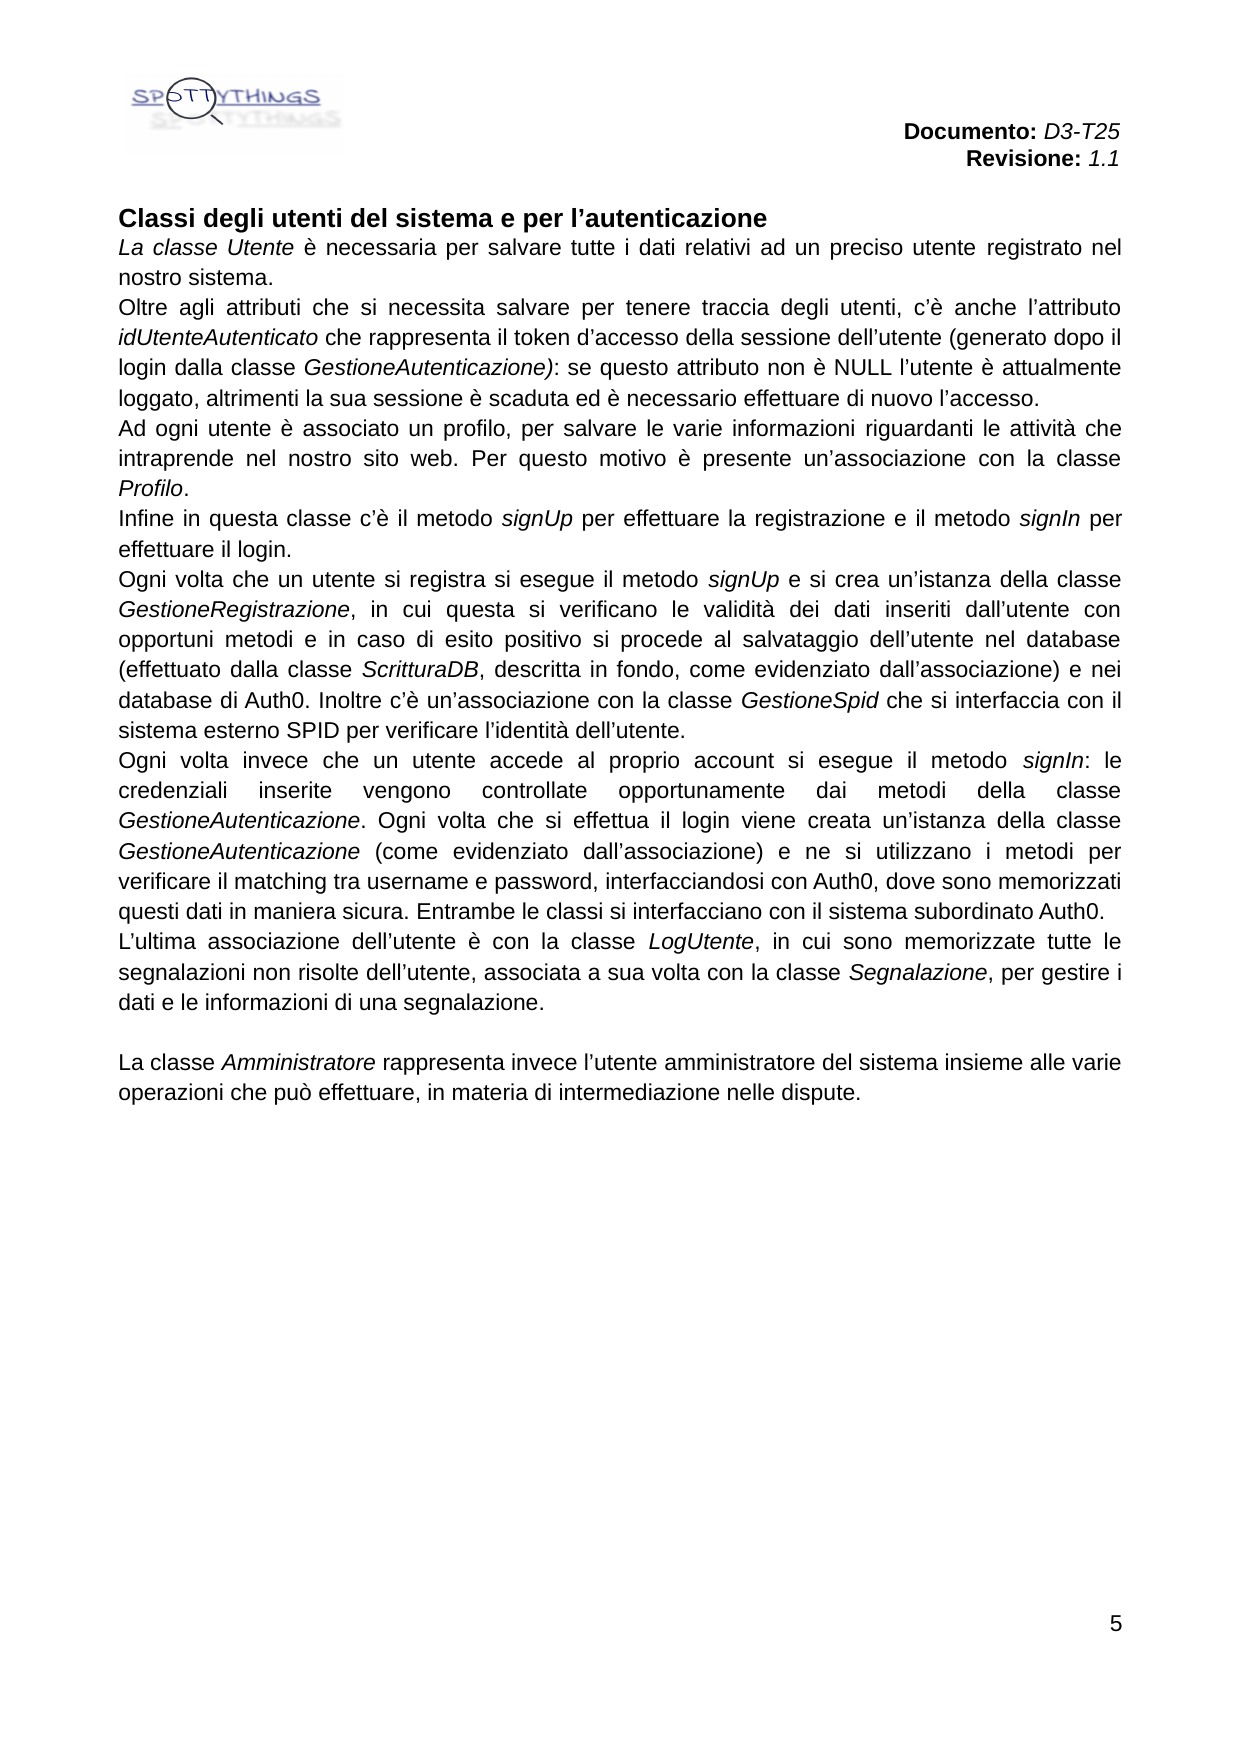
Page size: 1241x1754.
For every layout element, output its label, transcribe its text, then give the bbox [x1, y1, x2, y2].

text Ogni volta invece che un utente accede al proprio account si esegue il metodo signIn: le credenziali inserite vengono controllate opportunamente dai metodi della classe GestioneAutenticazione. Ogni volta che si effettua il login viene creata un’istanza della classe GestioneAutenticazione (come evidenziato dall’associazione) e ne si utilizzano i metodi per verificare il matching tra username e password, interfacciandosi con Auth0, dove sono memorizzati questi dati in maniera sicura. Entrambe le classi si interfacciano con il sistema subordinato Auth0. [118, 747, 1122, 924]
text L’ultima associazione dell’utente è con la classe LogUtente, in cui sono memorizzate tutte le segnalazioni non risolte dell’utente, associata a sua volta con la classe Segnalazione, per gestire i dati e le informazioni di una segnalazione. [118, 928, 1122, 1015]
text Ogni volta che un utente si registra si esegue il metodo signUp e si crea un’istanza della classe GestioneRegistrazione, in cui questa si verificano le validità dei dati inseriti dall’utente con opportuni metodi e in caso di esito positivo si procede al salvataggio dell’utente nel database (effettuato dalla classe ScritturaDB, descritta in fondo, come evidenziato dall’associazione) e nei database di Auth0. Inoltre c’è un’associazione con la classe GestioneSpid che si interfaccia con il sistema esterno SPID per verificare l’identità dell’utente. [118, 566, 1122, 743]
text La classe Utente è necessaria per salvare tutte i dati relativi ad un preciso utente registrato nel nostro sistema. [118, 233, 1122, 290]
picture [123, 73, 345, 156]
text Oltre agli attributi che si necessita salvare per tenere traccia degli utenti, c’è anche l’attributo idUtenteAutenticato che rappresenta il token d’accesso della sessione dell’utente (generato dopo il login dalla classe GestioneAutenticazione): se questo attributo non è NULL l’utente è attualmente loggato, altrimenti la sua sessione è scaduta ed è necessario effettuare di nuovo l’accesso. [118, 294, 1122, 411]
subtitle Classi degli utenti del sistema e per l’autenticazione [118, 203, 1122, 233]
text Infine in questa classe c’è il metodo signUp per effettuare la registrazione e il metodo signIn per effettuare il login. [118, 505, 1122, 562]
text La classe Amministratore rappresenta invece l’utente amministratore del sistema insieme alle varie operazioni che può effettuare, in materia di intermediazione nelle dispute. [118, 1049, 1122, 1106]
text Ad ogni utente è associato un profilo, per salvare le varie informazioni riguardanti le attività che intraprende nel nostro sito web. Per questo motivo è presente un’associazione con la classe Profilo. [118, 415, 1122, 501]
